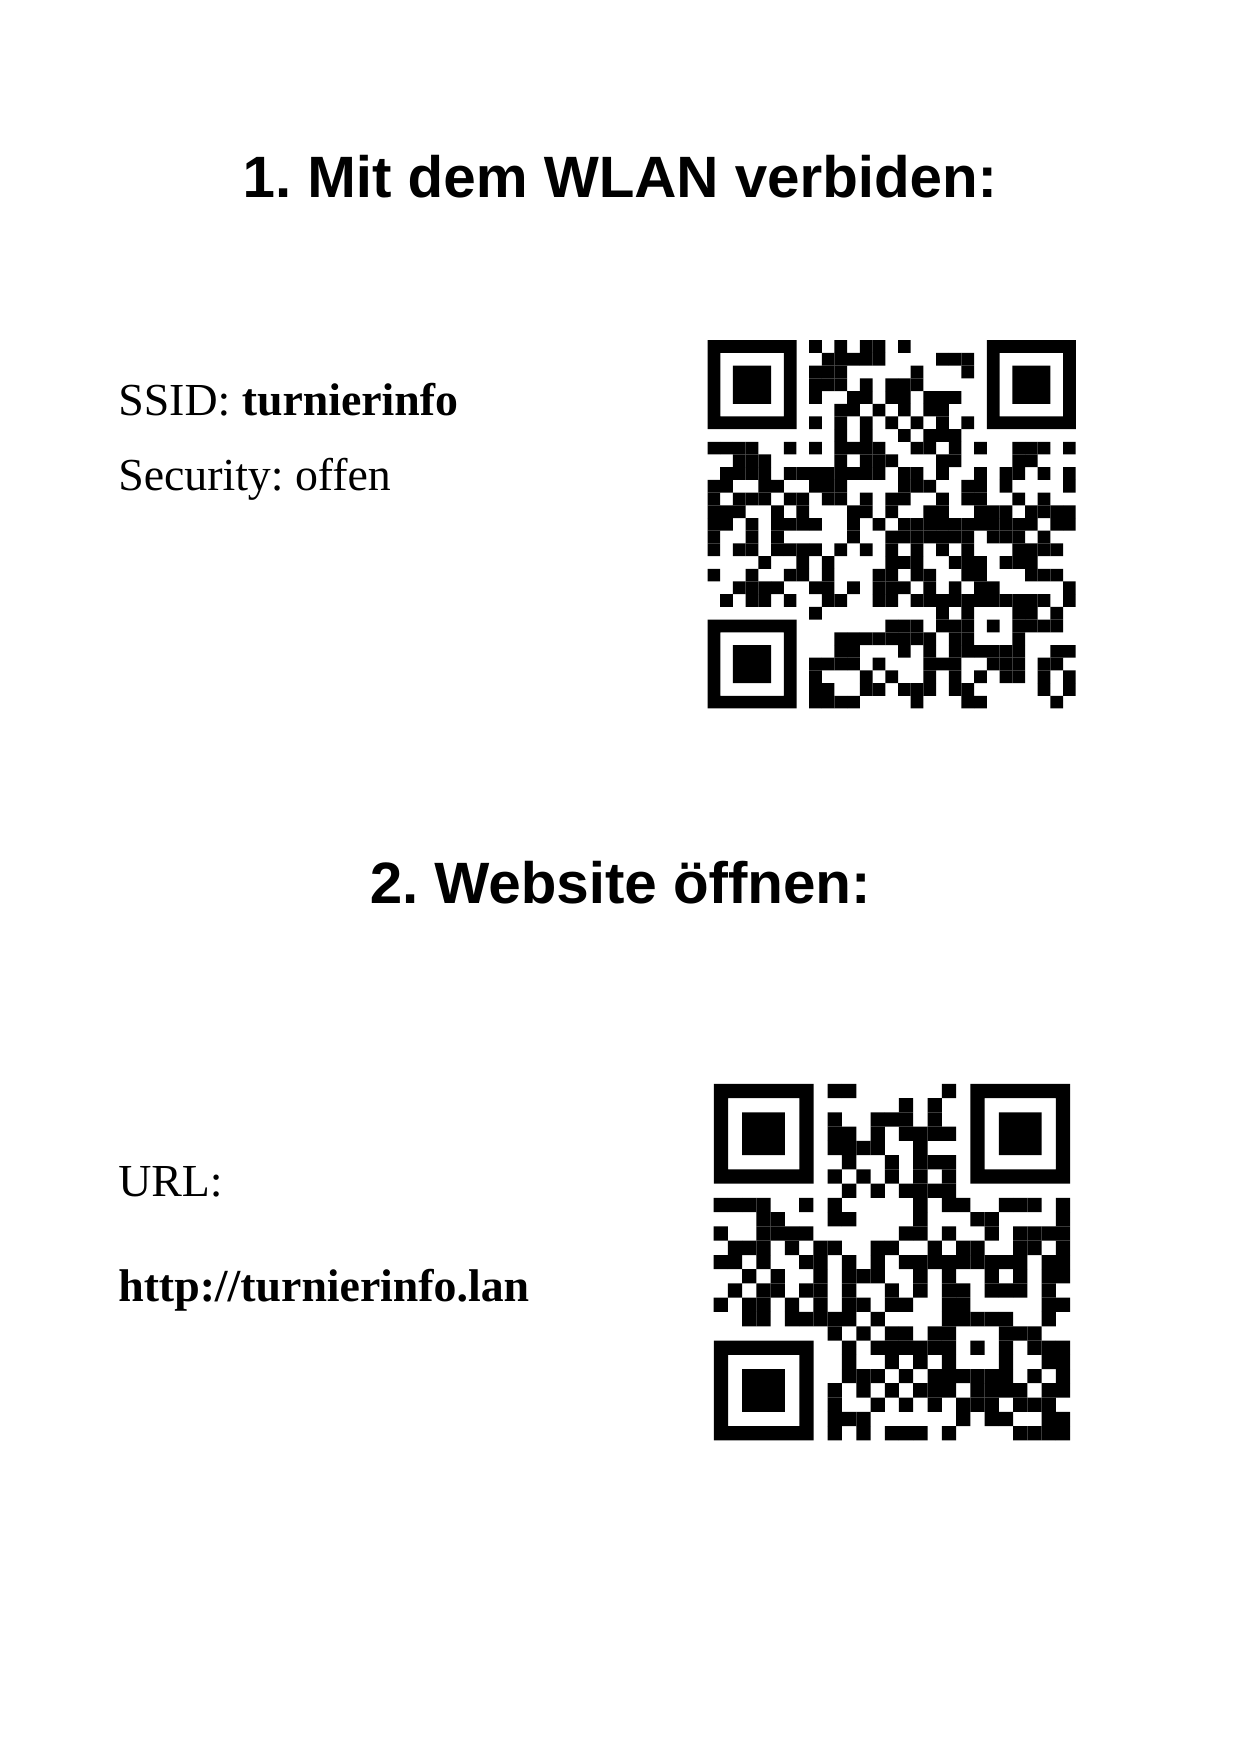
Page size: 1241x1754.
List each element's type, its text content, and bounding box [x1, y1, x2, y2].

text [1115, 448, 1122, 501]
text [1115, 1153, 1122, 1206]
title 1. Mit dem WLAN verbiden: [118, 143, 1122, 210]
text http://turnierinfo.lan [118, 1259, 669, 1312]
text SSID: turnierinfo [118, 373, 668, 426]
title 2. Website öffnen: [118, 848, 1122, 916]
text URL: [118, 1153, 669, 1206]
text Security: offen [118, 448, 668, 501]
text [1115, 373, 1122, 426]
